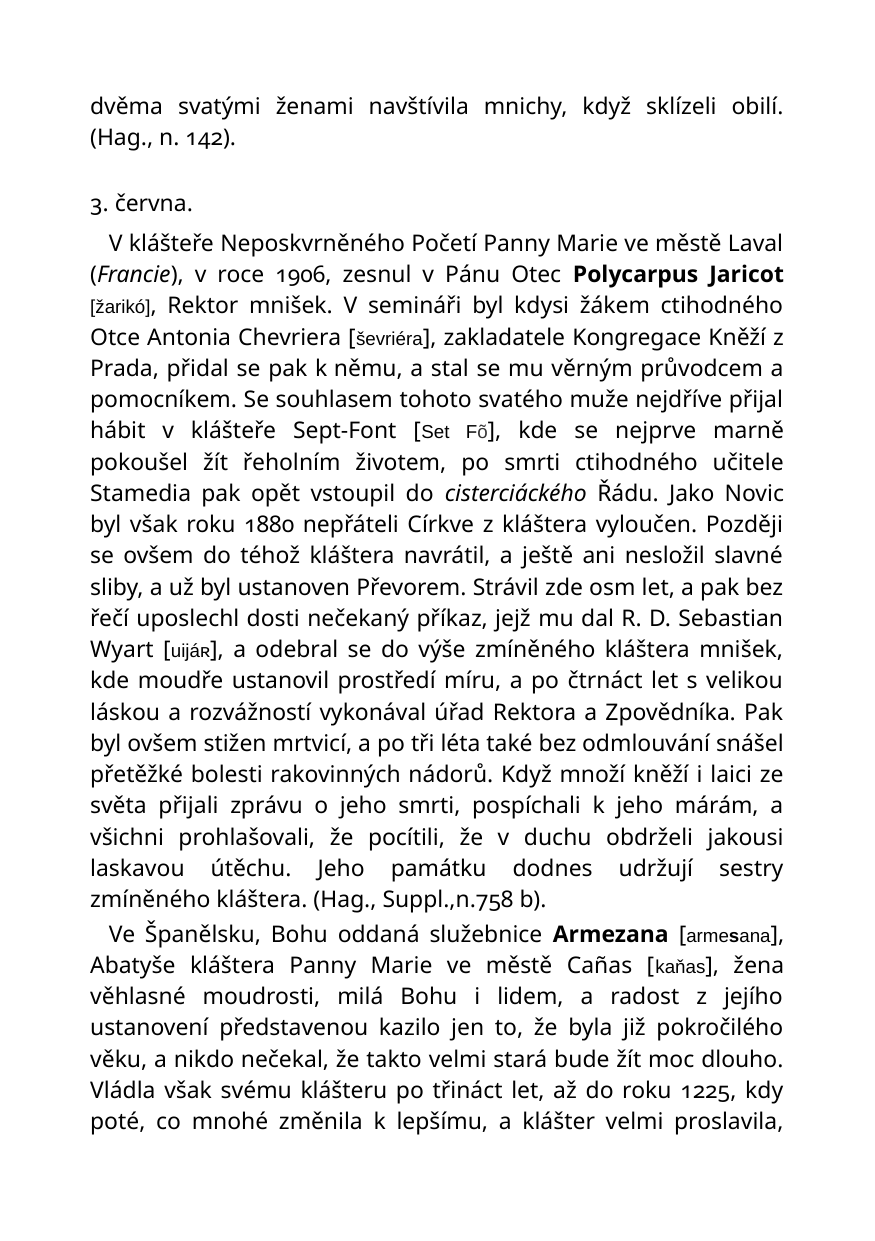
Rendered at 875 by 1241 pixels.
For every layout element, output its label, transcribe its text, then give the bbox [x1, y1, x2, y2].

text Ve Španělsku, Bohu oddaná služebnice Armezana [armesana], Abatyše kláštera Panny Marie ve městě Cañas [kaňas], žena věhlasné moudrosti, milá Bohu i lidem, a radost z jejího ustanovení představenou kazilo jen to, že byla již pokročilého věku, a nikdo nečekal, že takto velmi stará bude žít moc dlouho. Vládla však svému klášteru po třináct let, až do roku 1225, kdy poté, co mnohé změnila k lepšímu, a klášter velmi proslavila, [90, 917, 784, 1136]
text 3. června. [90, 187, 784, 218]
text V klášteře Neposkvrněného Početí Panny Marie ve městě Laval (Francie), v roce 1906, zesnul v Pánu Otec Polycarpus Jaricot [žarikó], Rektor mnišek. V semináři byl kdysi žákem ctihodného Otce Antonia Chevriera [ševriéra], zakladatele Kongregace Kněží z Prada, přidal se pak k němu, a stal se mu věrným průvodcem a pomocníkem. Se souhlasem tohoto svatého muže nejdříve přijal hábit v klášteře Sept-Font [Set Fõ], kde se nejprve marně pokoušel žít řeholním životem, po smrti ctihodného učitele Stamedia pak opět vstoupil do cisterciáckého Řádu. Jako Novic byl však roku 1880 nepřáteli Církve z kláštera vyloučen. Později se ovšem do téhož kláštera navrátil, a ještě ani nesložil slavné sliby, a už byl ustanoven Převorem. Strávil zde osm let, a pak bez řečí uposlechl dosti nečekaný příkaz, jejž mu dal R. D. Sebastian Wyart [uijáʀ], a odebral se do výše zmíněného kláštera mnišek, kde moudře ustanovil prostředí míru, a po čtrnáct let s velikou láskou a rozvážností vykonával úřad Rektora a Zpovědníka. Pak byl ovšem stižen mrtvicí, a po tři léta také bez odmlouvání snášel přetěžké bolesti rakovinných nádorů. Když množí kněží i laici ze světa přijali zprávu o jeho smrti, pospíchali k jeho márám, a všichni prohlašovali, že pocítili, že v duchu obdrželi jakousi laskavou útěchu. Jeho památku dodnes udržují sestry zmíněného kláštera. (Hag., Suppl.,n.758 b). [90, 227, 784, 914]
text dvěma svatými ženami navštívila mnichy, když sklízeli obilí. (Hag., n. 142). [90, 90, 784, 152]
